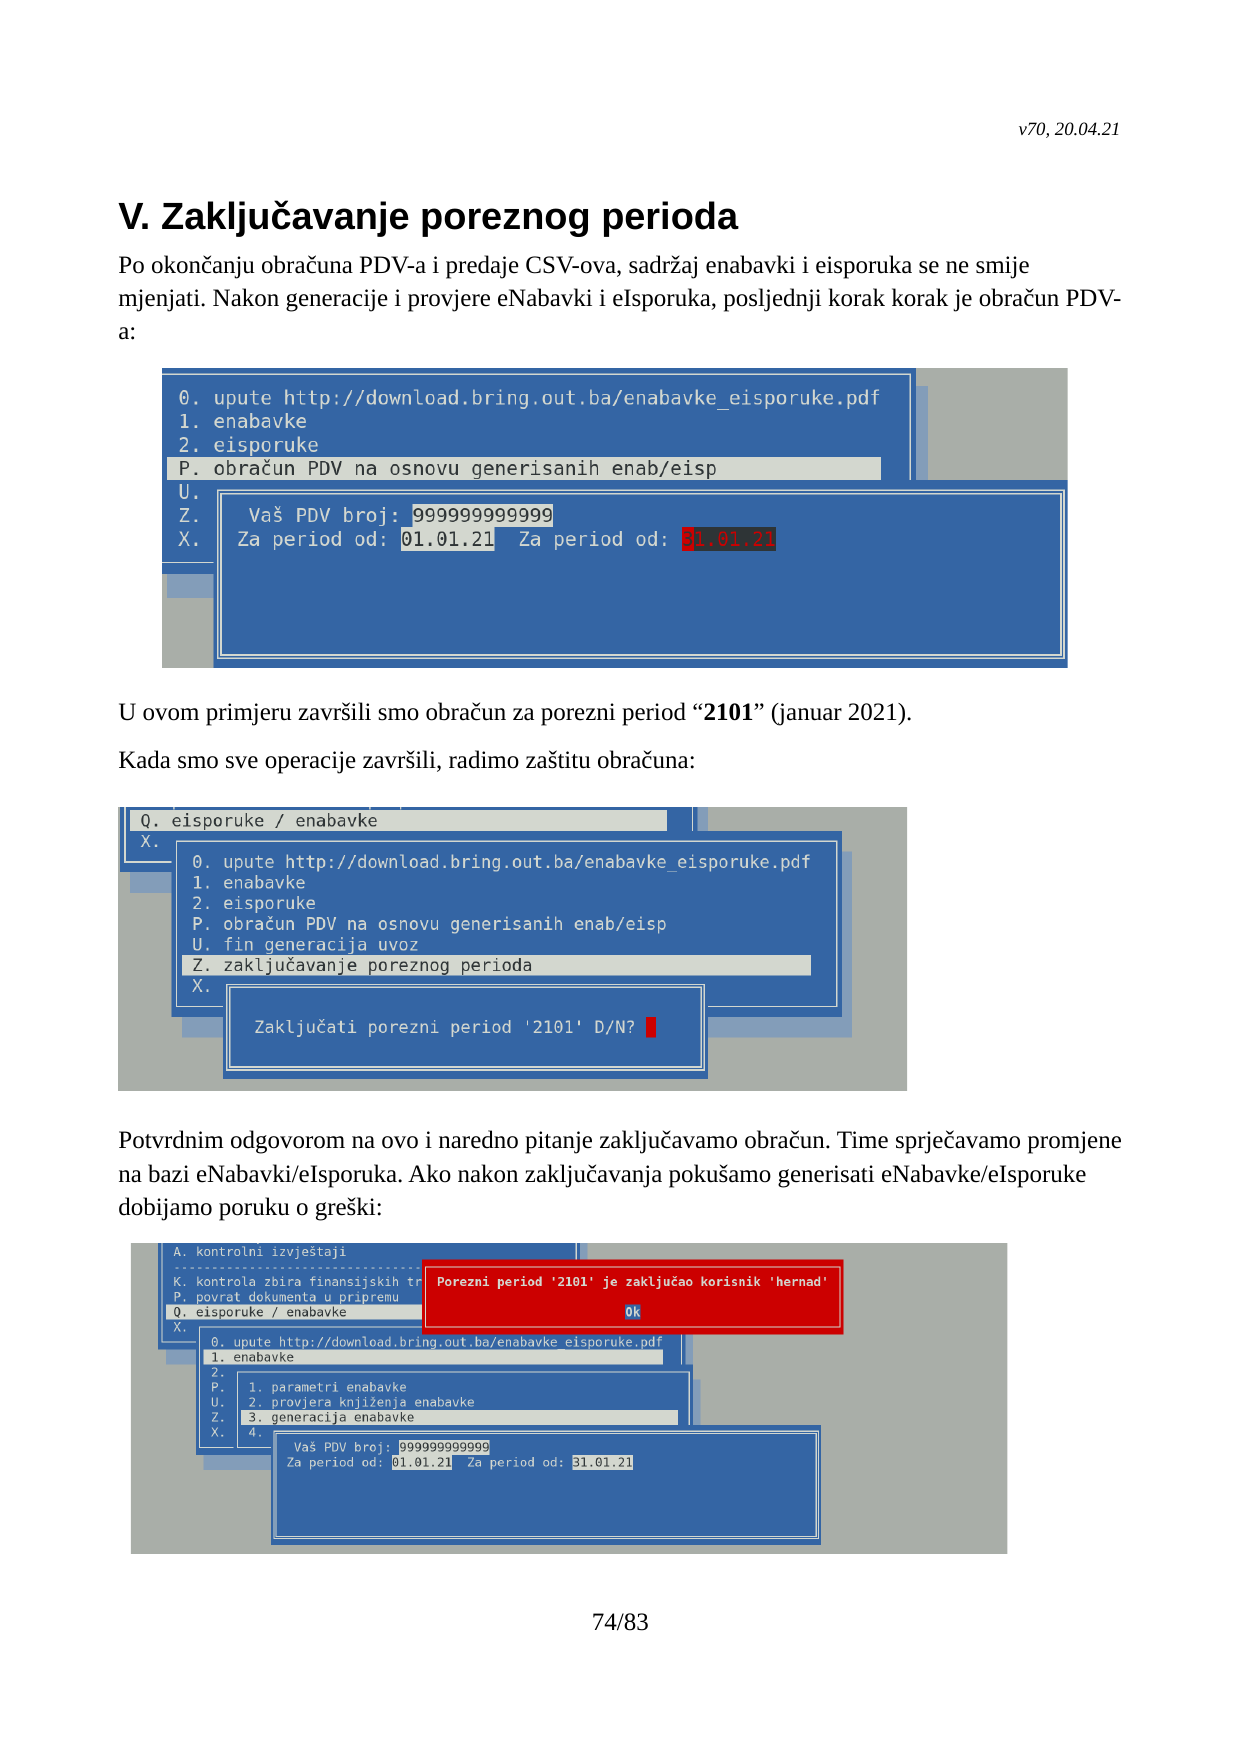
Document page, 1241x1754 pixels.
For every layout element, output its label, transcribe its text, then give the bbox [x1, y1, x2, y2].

subtitle V. Zaključavanje poreznog perioda [118, 194, 1122, 238]
subtitle Potvrdnim odgovorom na ovo i naredno pitanje zaključavamo obračun. Time sprječavamo promjene na bazi eNabavki/eIsporuka. Ako nakon zaključavanja pokušamo generisati eNabavke/eIsporuke dobijamo poruku o greški: [118, 1126, 1122, 1220]
picture [118, 807, 908, 1091]
subtitle U ovom primjeru završili smo obračun za porezni period “2101” (januar 2021). [118, 697, 1122, 726]
subtitle Po okončanju obračuna PDV-a i predaje CSV-ova, sadržaj enabavki i eisporuka se ne smije mjenjati. Nakon generacije i provjere eNabavki i eIsporuka, posljednji korak korak je obračun PDV-a: [118, 250, 1122, 345]
picture [130, 1243, 1008, 1554]
subtitle Kada smo sve operacije završili, radimo zaštitu obračuna: [118, 745, 1122, 773]
picture [162, 368, 1068, 668]
